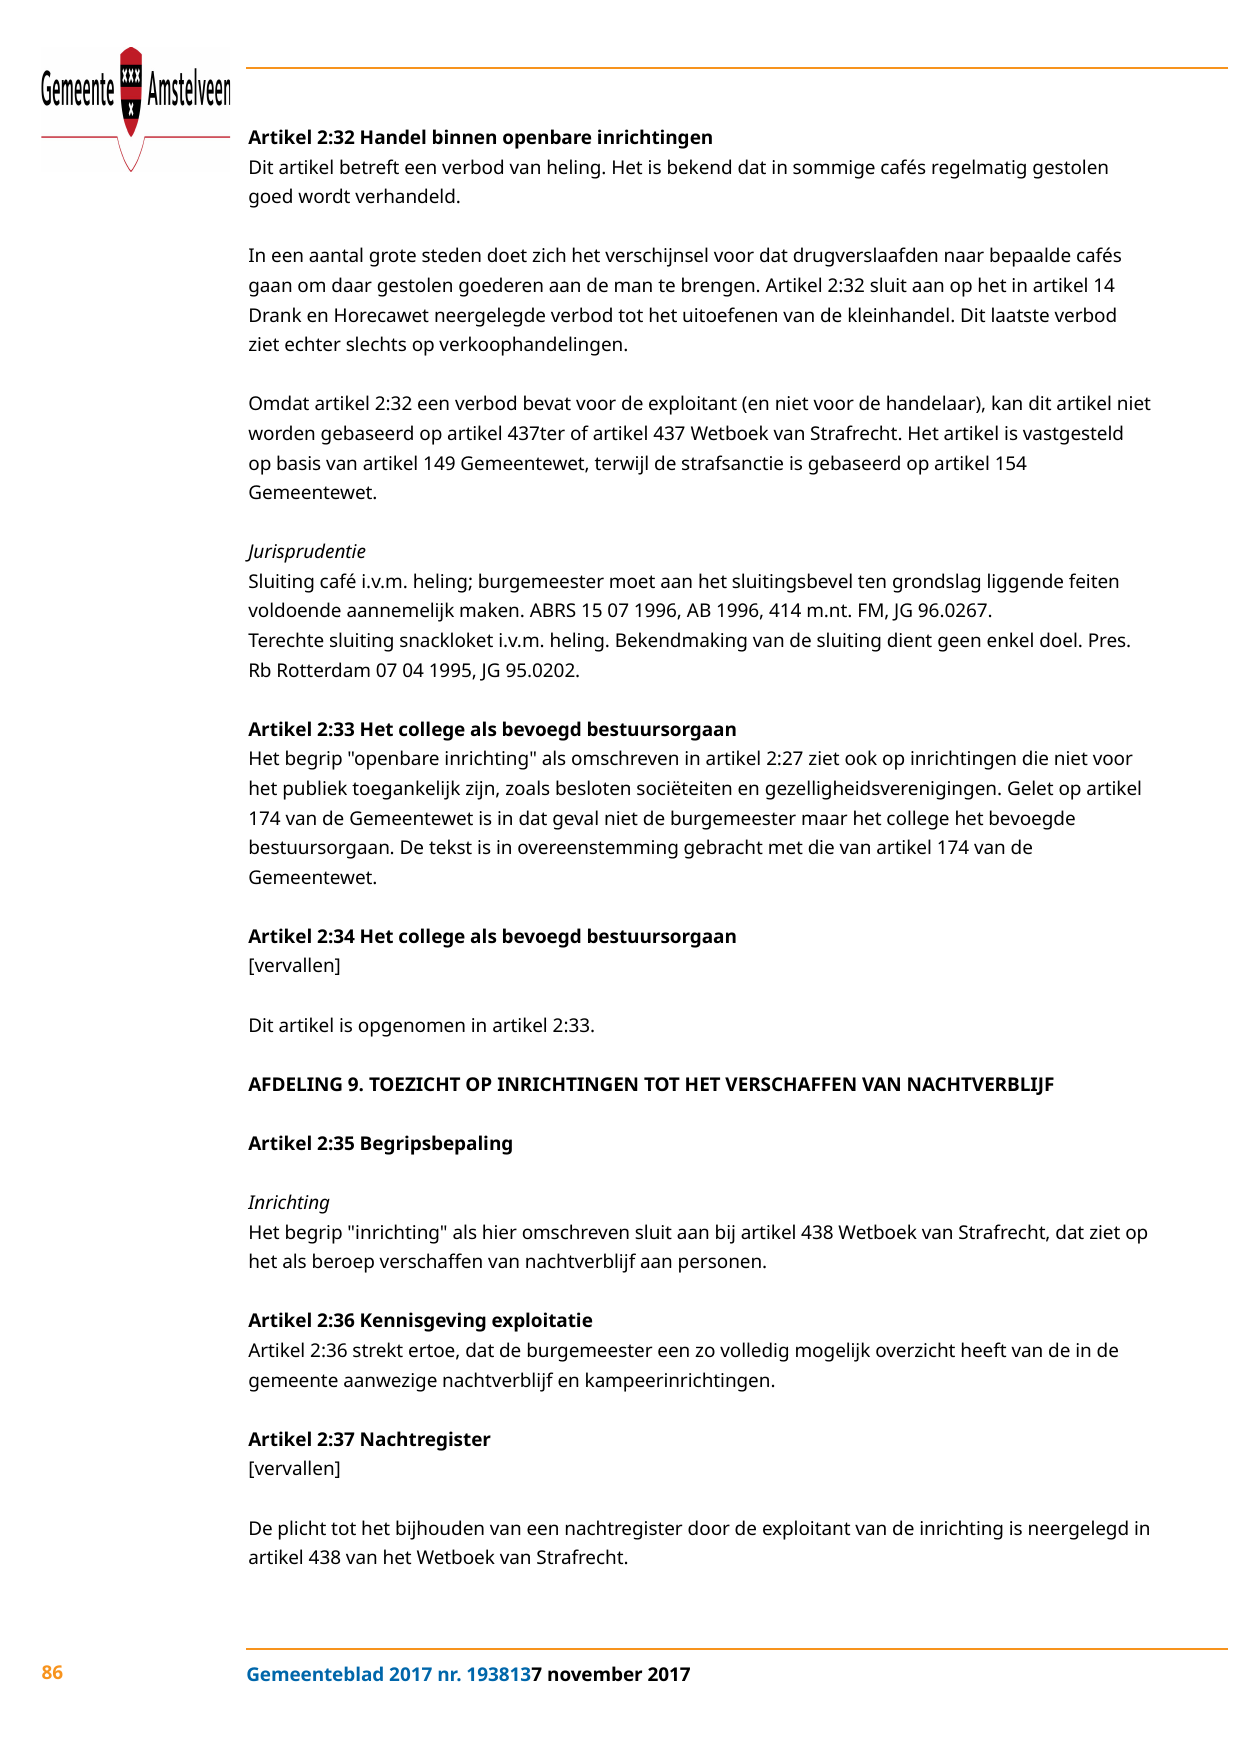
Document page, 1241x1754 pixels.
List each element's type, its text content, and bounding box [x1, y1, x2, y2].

text Artikel 2:36 Kennisgeving exploitatie [248, 1308, 1152, 1333]
text Jurisprudentie [248, 538, 1152, 564]
text AFDELING 9. TOEZICHT OP INRICHTINGEN TOT HET VERSCHAFFEN VAN NACHTVERBLIJF [248, 1071, 1152, 1097]
text Terechte sluiting snackloket i.v.m. heling. Bekendmaking van de sluiting dient geen enkel doel. Pres. Rb Rotterdam 07 04 1995, JG 95.0202. [248, 627, 1152, 683]
text Artikel 2:35 Begripsbepaling [248, 1130, 1152, 1156]
text De plicht tot het bijhouden van een nachtregister door de exploitant van de inrichting is neergelegd in artikel 438 van het Wetboek van Strafrecht. [248, 1515, 1152, 1570]
text Het begrip "inrichting" als hier omschreven sluit aan bij artikel 438 Wetboek van Strafrecht, dat ziet op het als beroep verschaffen van nachtverblijf aan personen. [248, 1219, 1152, 1274]
text In een aantal grote steden doet zich het verschijnsel voor dat drugverslaafden naar bepaalde cafés gaan om daar gestolen goederen aan de man te brengen. Artikel 2:32 sluit aan op het in artikel 14 Drank en Horecawet neergelegde verbod tot het uitoefenen van de kleinhandel. Dit laatste verbod ziet echter slechts op verkoophandelingen. [248, 243, 1152, 357]
picture [41, 47, 231, 172]
text Artikel 2:36 strekt ertoe, dat de burgemeester een zo volledig mogelijk overzicht heeft van de in de gemeente aanwezige nachtverblijf en kampeerinrichtingen. [248, 1337, 1152, 1393]
text Omdat artikel 2:32 een verbod bevat voor de exploitant (en niet voor de handelaar), kan dit artikel niet worden gebaseerd op artikel 437ter of artikel 437 Wetboek van Strafrecht. Het artikel is vastgesteld op basis van artikel 149 Gemeentewet, terwijl de strafsanctie is gebaseerd op artikel 154 Gemeentewet. [248, 391, 1152, 505]
text Het begrip "openbare inrichting" als omschreven in artikel 2:27 ziet ook op inrichtingen die niet voor het publiek toegankelijk zijn, zoals besloten sociëteiten en gezelligheidsverenigingen. Gelet op artikel 174 van de Gemeentewet is in dat geval niet de burgemeester maar het college het bevoegde bestuursorgaan. De tekst is in overeenstemming gebracht met die van artikel 174 van de Gemeentewet. [248, 746, 1152, 890]
text [vervallen] [248, 953, 1152, 978]
text Artikel 2:32 Handel binnen openbare inrichtingen [248, 124, 1152, 150]
text Artikel 2:34 Het college als bevoegd bestuursorgaan [248, 923, 1152, 949]
text Artikel 2:37 Nachtregister [248, 1426, 1152, 1452]
text Dit artikel betreft een verbod van heling. Het is bekend dat in sommige cafés regelmatig gestolen goed wordt verhandeld. [248, 154, 1152, 209]
text [vervallen] [248, 1456, 1152, 1481]
text Artikel 2:33 Het college als bevoegd bestuursorgaan [248, 716, 1152, 742]
text Sluiting café i.v.m. heling; burgemeester moet aan het sluitingsbevel ten grondslag liggende feiten voldoende aannemelijk maken. ABRS 15 07 1996, AB 1996, 414 m.nt. FM, JG 96.0267. [248, 568, 1152, 623]
text Inrichting [248, 1189, 1152, 1215]
text Dit artikel is opgenomen in artikel 2:33. [248, 1012, 1152, 1038]
